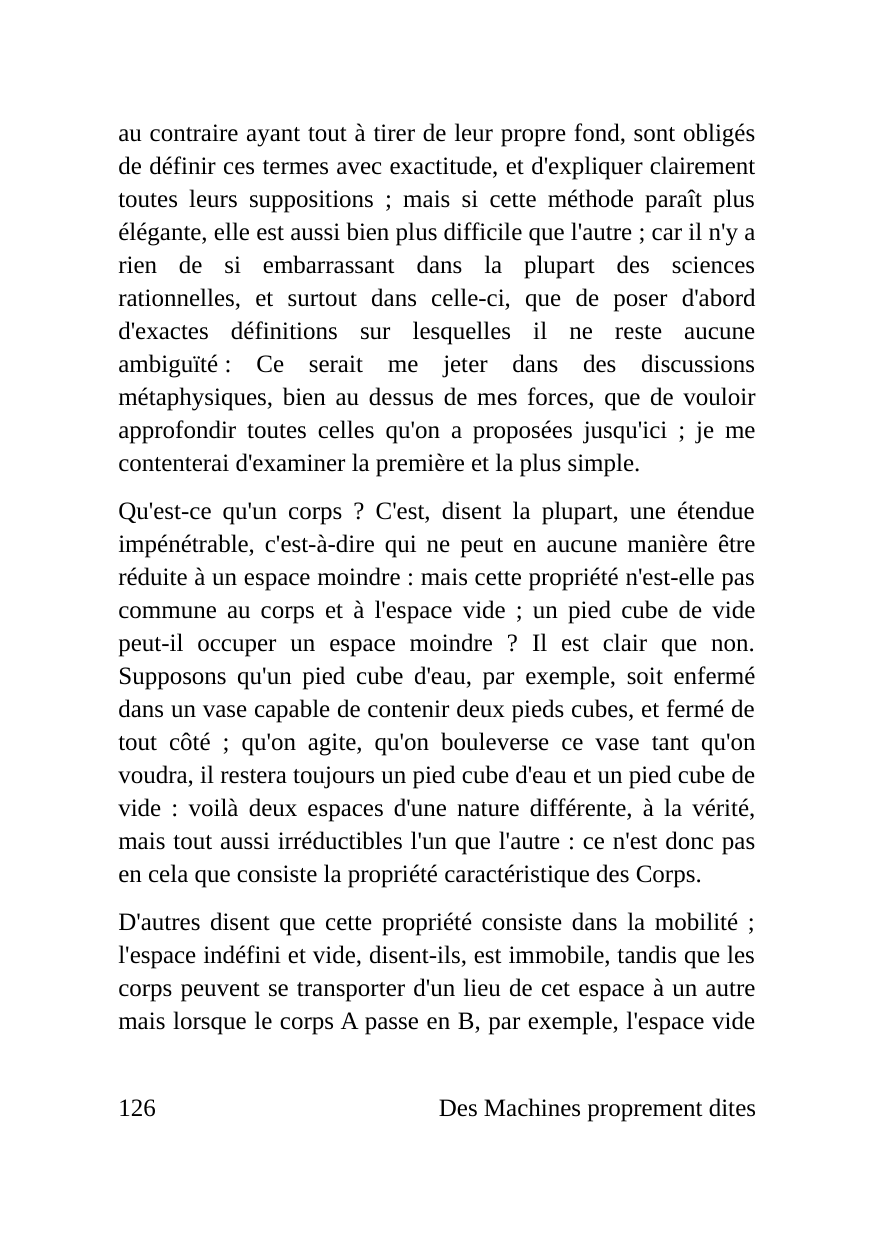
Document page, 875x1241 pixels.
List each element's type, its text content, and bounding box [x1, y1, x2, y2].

text Qu'est-ce qu'un corps ? C'est, disent la plupart, une étendue impénétrable, c'est-à-dire qui ne peut en aucune manière être réduite à un espace moindre : mais cette propriété n'est-elle pas commune au corps et à l'espace vide ; un pied cube de vide peut-il occuper un espace moindre ? Il est clair que non. Supposons qu'un pied cube d'eau, par exemple, soit enfermé dans un vase capable de contenir deux pieds cubes, et fermé de tout côté ; qu'on agite, qu'on bouleverse ce vase tant qu'on voudra, il restera toujours un pied cube d'eau et un pied cube de vide : voilà deux espaces d'une nature différente, à la vérité, mais tout aussi irréductibles l'un que l'autre : ce n'est donc pas en cela que consiste la propriété caractéristique des Corps. [118, 496, 756, 888]
text D'autres disent que cette propriété consiste dans la mobilité ; l'espace indéfini et vide, disent-ils, est immobile, tandis que les corps peuvent se transporter d'un lieu de cet espace à un autre mais lorsque le corps A passe en B, par exemple, l'espace vide [118, 907, 756, 1034]
text au contraire ayant tout à tirer de leur propre fond, sont obligés de définir ces termes avec exactitude, et d'expliquer clairement toutes leurs suppositions ; mais si cette méthode paraît plus élégante, elle est aussi bien plus difficile que l'autre ; car il n'y a rien de si embarrassant dans la plupart des sciences rationnelles, et surtout dans celle-ci, que de poser d'abord d'exactes définitions sur lesquelles il ne reste aucune ambiguïté : Ce serait me jeter dans des discussions métaphysiques, bien au dessus de mes forces, que de vouloir approfondir toutes celles qu'on a proposées jusqu'ici ; je me contenterai d'examiner la première et la plus simple. [118, 118, 756, 477]
